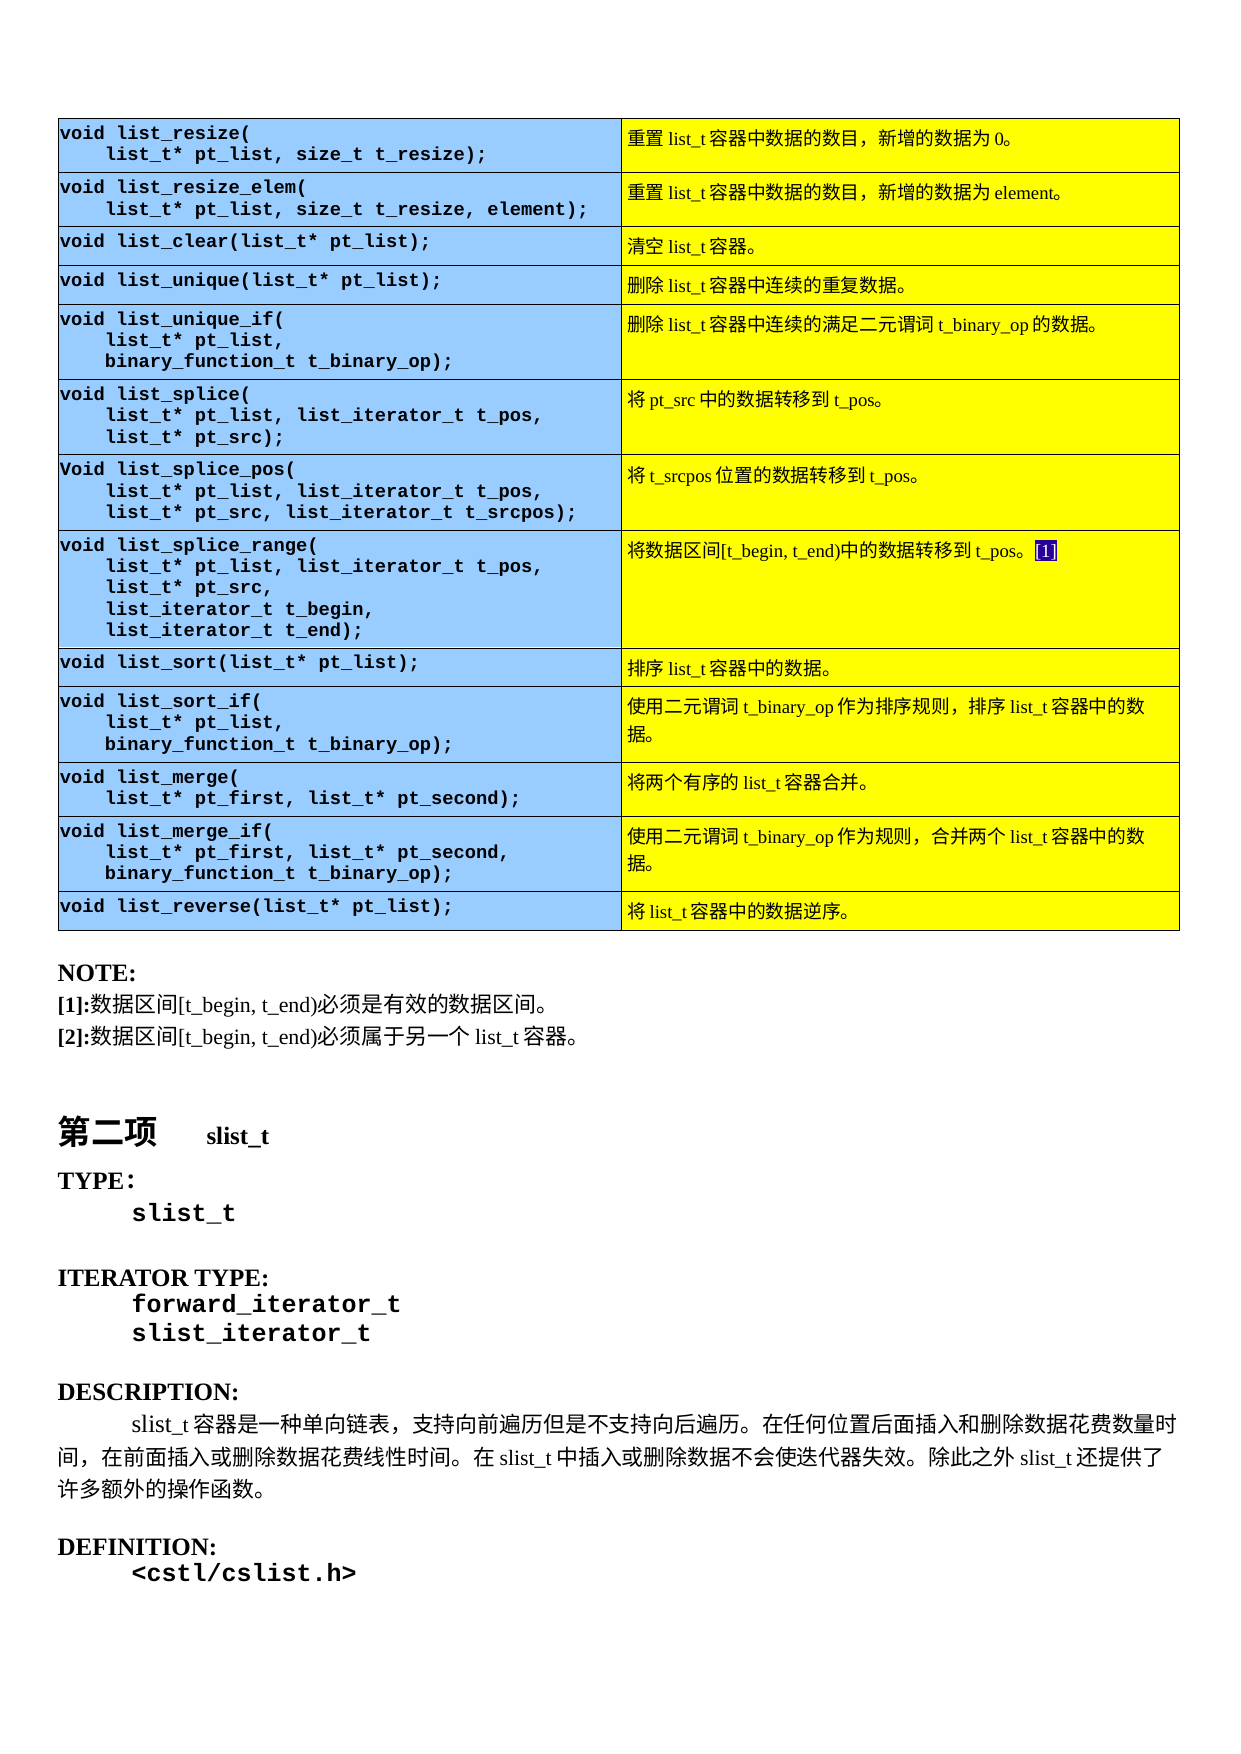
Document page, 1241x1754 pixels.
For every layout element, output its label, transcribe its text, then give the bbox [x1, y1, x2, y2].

table_cell 重置list_t容器中数据的数目，新增的数据为0。 [622, 119, 1179, 172]
table_cell void list_clear(list_t* pt_list); [59, 227, 621, 265]
subtitle slist_t [57, 1105, 1179, 1154]
table_cell void list_merge( list_t* pt_first, list_t* pt_second); [59, 763, 621, 816]
table_cell 将t_srcpos位置的数据转移到t_pos。 [622, 455, 1179, 530]
table_cell 使用二元谓词t_binary_op作为规则，合并两个list_t容器中的数据。 [622, 817, 1179, 891]
text NOTE: [57, 958, 1179, 987]
table_cell 将pt_src中的数据转移到t_pos。 [622, 380, 1179, 454]
table_cell void list_splice_range( list_t* pt_list, list_iterator_t t_pos, list_t* pt_src, list_iterator_t t_begin, list_iterator_t t_end); [59, 531, 621, 647]
table_cell 将两个有序的list_t容器合并。 [622, 763, 1179, 816]
table_cell void list_reverse(list_t* pt_list); [59, 892, 621, 930]
text TYPE： [57, 1166, 1179, 1195]
table_cell void list_unique_if( list_t* pt_list, binary_function_t t_binary_op); [59, 305, 621, 379]
table_cell void list_resize( list_t* pt_list, size_t t_resize); [59, 119, 621, 172]
text <cstl/cslist.h> [57, 1561, 1179, 1589]
table_cell 删除list_t容器中连续的重复数据。 [622, 266, 1179, 304]
table_cell 删除list_t容器中连续的满足二元谓词t_binary_op的数据。 [622, 305, 1179, 379]
table_cell void list_resize_elem( list_t* pt_list, size_t t_resize, element); [59, 173, 621, 226]
text DEFINITION: [57, 1532, 1179, 1561]
text ITERATOR TYPE: [57, 1263, 1179, 1292]
table_cell 使用二元谓词t_binary_op作为排序规则，排序list_t容器中的数据。 [622, 687, 1179, 762]
text [1]:数据区间[t_begin, t_end)必须是有效的数据区间。 [57, 987, 1179, 1019]
table_cell void list_splice( list_t* pt_list, list_iterator_t t_pos, list_t* pt_src); [59, 380, 621, 454]
text slist_t容器是一种单向链表，支持向前遍历但是不支持向后遍历。在任何位置后面插入和删除数据花费数量时间，在前面插入或删除数据花费线性时间。在slist_t中插入或删除数据不会使迭代器失效。除此之外slist_t还提供了许多额外的操作函数。 [57, 1406, 1179, 1503]
table_cell 排序list_t容器中的数据。 [622, 649, 1179, 686]
text [2]:数据区间[t_begin, t_end)必须属于另一个list_t容器。 [57, 1019, 1179, 1051]
table_cell 将数据区间[t_begin, t_end)中的数据转移到t_pos。[1] [622, 531, 1179, 647]
table_cell void list_sort(list_t* pt_list); [59, 649, 621, 686]
table_cell void list_merge_if( list_t* pt_first, list_t* pt_second, binary_function_t t_binary_op); [59, 817, 621, 891]
text slist_iterator_t [57, 1320, 1179, 1349]
table_cell 重置list_t容器中数据的数目，新增的数据为element。 [622, 173, 1179, 226]
text forward_iterator_t [57, 1292, 1179, 1320]
table_cell 清空list_t容器。 [622, 227, 1179, 265]
text DESCRIPTION: [57, 1377, 1179, 1406]
table_cell Void list_splice_pos( list_t* pt_list, list_iterator_t t_pos, list_t* pt_src, list_iterator_t t_srcpos); [59, 455, 621, 530]
table_cell void list_unique(list_t* pt_list); [59, 266, 621, 304]
table_cell 将list_t容器中的数据逆序。 [622, 892, 1179, 930]
table_cell void list_sort_if( list_t* pt_list, binary_function_t t_binary_op); [59, 687, 621, 762]
text slist_t [57, 1195, 1179, 1229]
